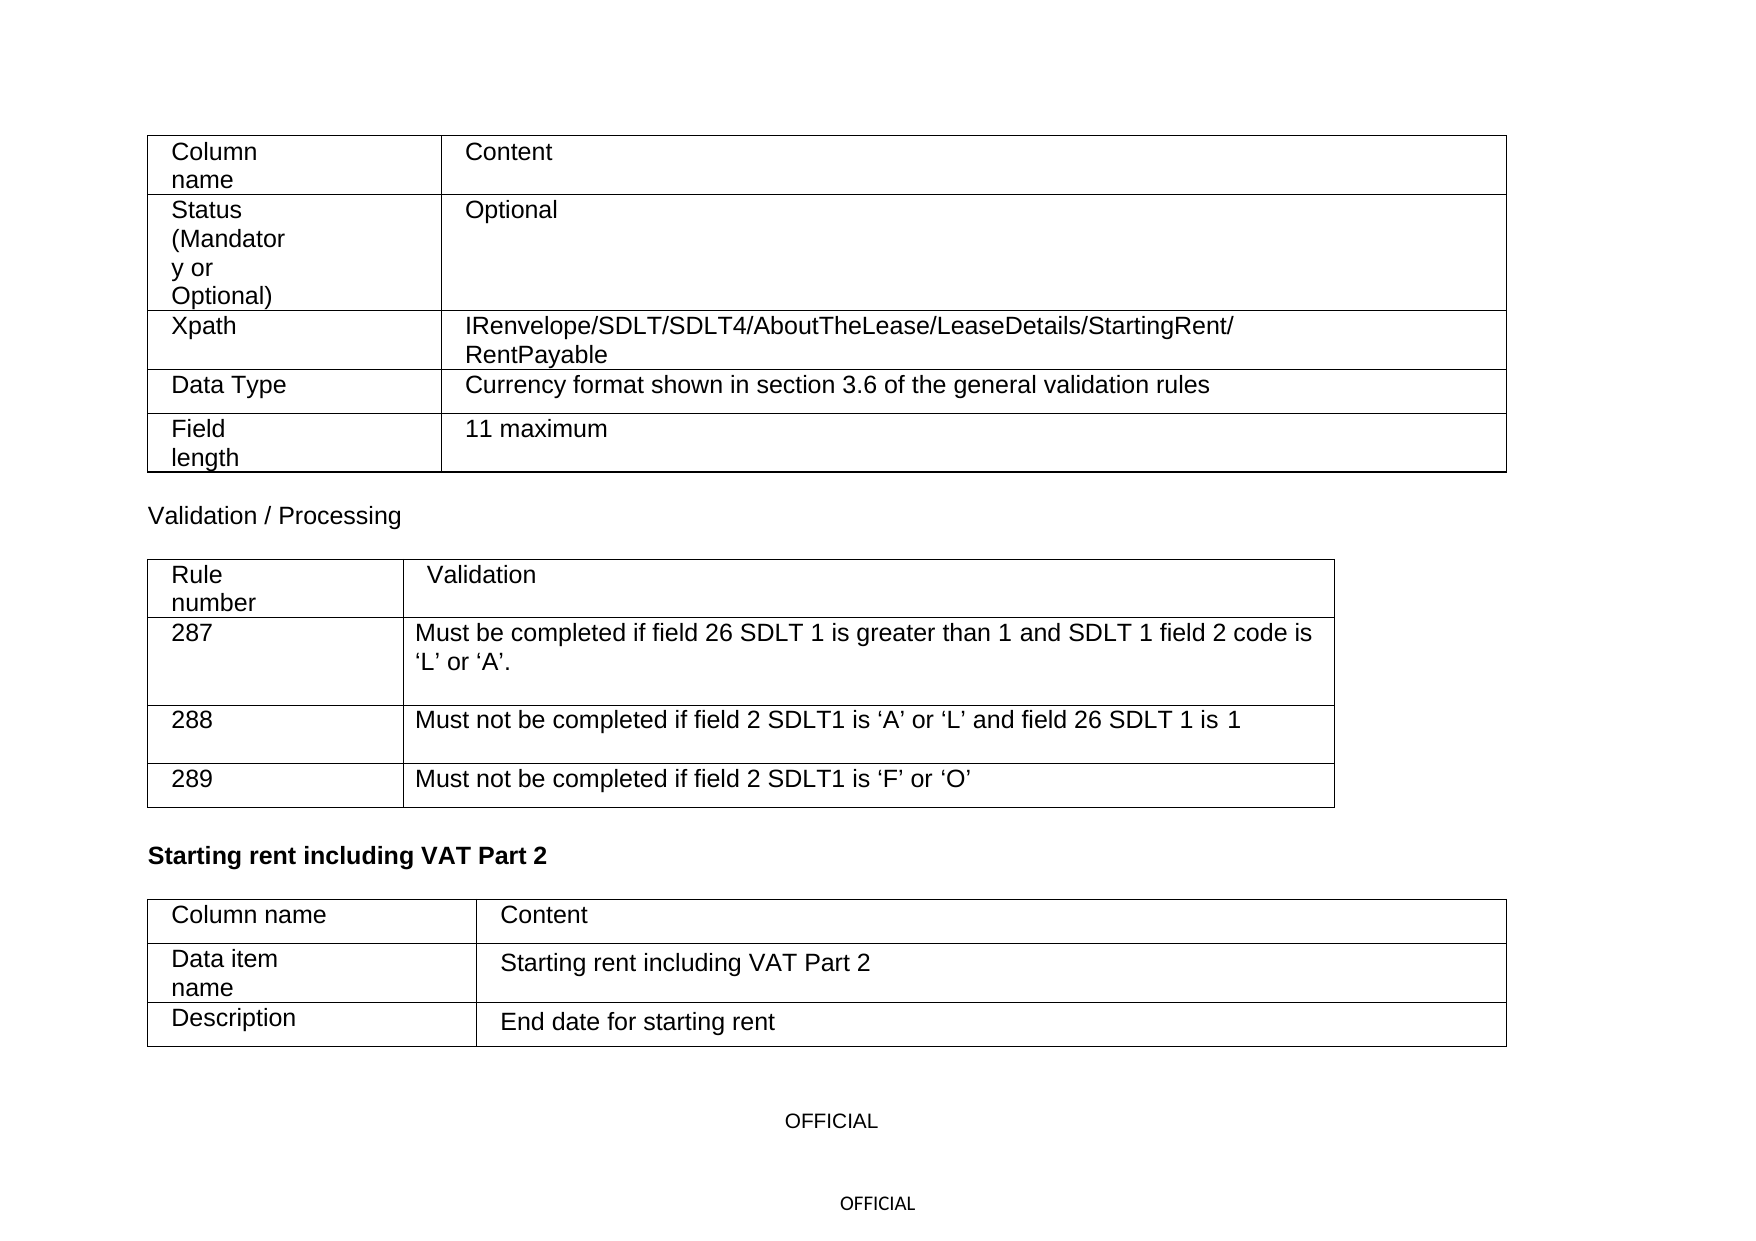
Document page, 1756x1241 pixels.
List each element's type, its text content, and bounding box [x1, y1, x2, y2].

text Validation / Processing [148, 501, 1515, 530]
table_header Content [442, 136, 1506, 194]
table_cell Must not be completed if field 2 SDLT1 is ‘A’ or ‘L’ and field 26 SDLT 1 is 1 [404, 706, 1334, 763]
table_cell Field length [148, 414, 441, 471]
table_cell Data Type [148, 370, 441, 413]
table_cell End date for starting rent [477, 1003, 1506, 1046]
table_cell 287 [148, 618, 403, 704]
table_cell Currency format shown in section 3.6 of the general validation rules [442, 370, 1506, 413]
table_cell Xpath [148, 311, 441, 368]
table_cell Data item name [148, 944, 476, 1002]
table_cell IRenvelope/SDLT/SDLT4/AboutTheLease/LeaseDetails/StartingRent/RentPayable [442, 311, 1506, 368]
table_cell Status (Mandatory or Optional) [148, 195, 441, 310]
table_cell 289 [148, 764, 403, 807]
table_cell Starting rent including VAT Part 2 [477, 944, 1506, 1002]
subtitle Starting rent including VAT Part 2 [148, 841, 1515, 870]
table_header Column name [148, 900, 476, 943]
table_cell Must not be completed if field 2 SDLT1 is ‘F’ or ‘O’ [404, 764, 1334, 807]
table_header Content [477, 900, 1506, 943]
table_header Rule number [148, 560, 403, 617]
table_cell 288 [148, 706, 403, 763]
table_header Validation [404, 560, 1334, 617]
table_cell Must be completed if field 26 SDLT 1 is greater than 1 and SDLT 1 field 2 code is ‘L’ or ‘A’. [404, 618, 1334, 704]
table_cell Description [148, 1003, 476, 1046]
table_cell 11 maximum [442, 414, 1506, 471]
table_cell Optional [442, 195, 1506, 310]
table_header Column name [148, 136, 441, 194]
